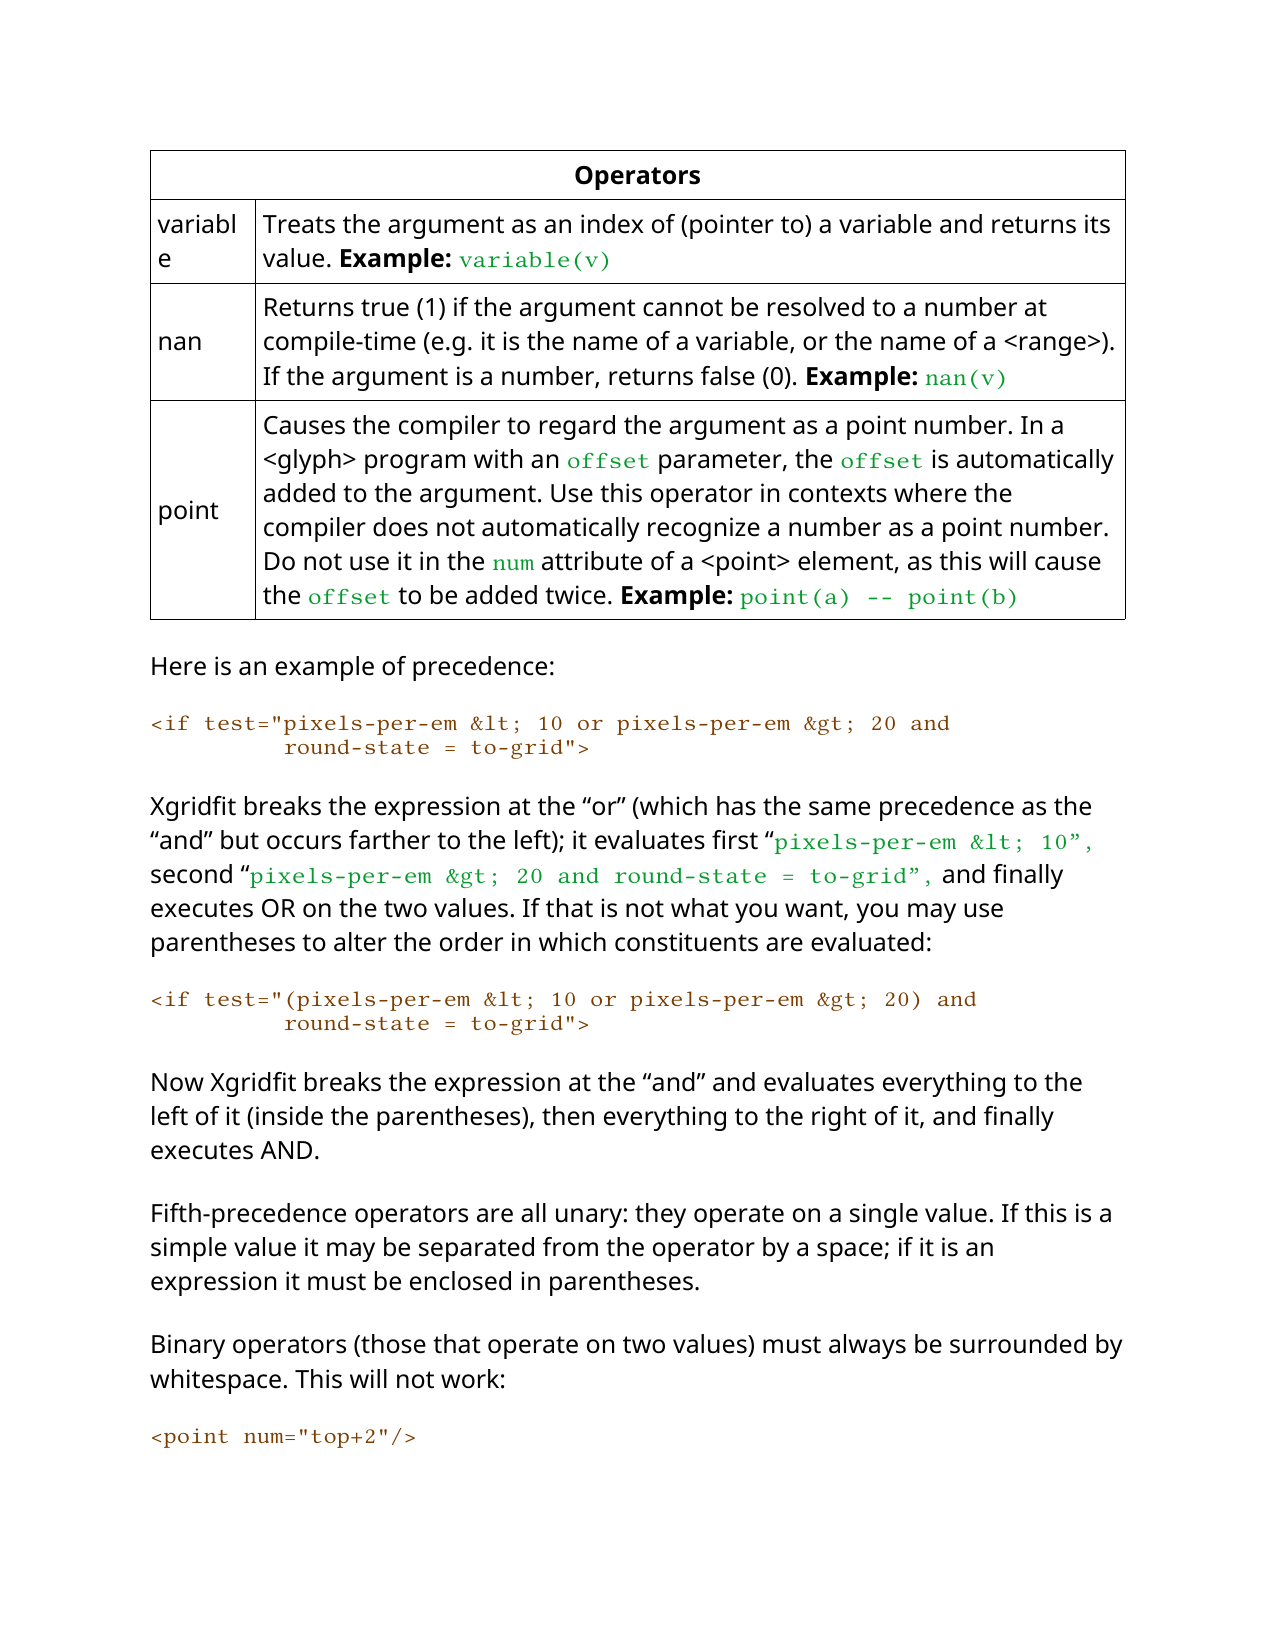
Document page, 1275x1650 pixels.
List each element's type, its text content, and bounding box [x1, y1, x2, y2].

text round-state = to-grid"> [150, 1012, 1125, 1035]
table_cell variable [151, 200, 255, 282]
text Xgridfit breaks the expression at the “or” (which has the same precedence as the “and” but occurs farther to the left); it evaluates first “pixels-per-em &lt; 10”, second “pixels-per-em &gt; 20 and round-state = to-grid”, and finally executes OR on the two values. If that is not what you want, you may use parentheses to alter the order in which constituents are evaluated: [150, 788, 1125, 959]
table_header Operators [151, 151, 1125, 199]
table_cell Treats the argument as an index of (pointer to) a variable and returns its value. Example: variable(v) [256, 200, 1125, 282]
text <point num="top+2"/> [150, 1424, 1125, 1448]
table_cell point [151, 401, 255, 619]
table_cell Causes the compiler to regard the argument as a point number. In a <glyph> program with an offset parameter, the offset is automatically added to the argument. Use this operator in contexts where the compiler does not automatically recognize a number as a point number. Do not use it in the num attribute of a <point> element, as this will cause the offset to be added twice. Example: point(a) -- point(b) [256, 401, 1125, 619]
text Now Xgridfit breaks the expression at the “and” and evaluates everything to the left of it (inside the parentheses), then everything to the right of it, and finally executes AND. [150, 1064, 1125, 1167]
text Binary operators (those that operate on two values) must always be surrounded by whitespace. This will not work: [150, 1327, 1125, 1395]
text <if test="pixels-per-em &lt; 10 or pixels-per-em &gt; 20 and [150, 712, 1125, 735]
text round-state = to-grid"> [150, 735, 1125, 759]
table_cell nan [151, 284, 255, 400]
text <if test="(pixels-per-em &lt; 10 or pixels-per-em &gt; 20) and [150, 988, 1125, 1012]
text Fifth-precedence operators are all unary: they operate on a single value. If this is a simple value it may be separated from the operator by a space; if it is an expression it must be enclosed in parentheses. [150, 1196, 1125, 1298]
text Here is an example of precedence: [150, 648, 1125, 682]
table_cell Returns true (1) if the argument cannot be resolved to a number at compile-time (e.g. it is the name of a variable, or the name of a <range>). If the argument is a number, returns false (0). Example: nan(v) [256, 284, 1125, 400]
